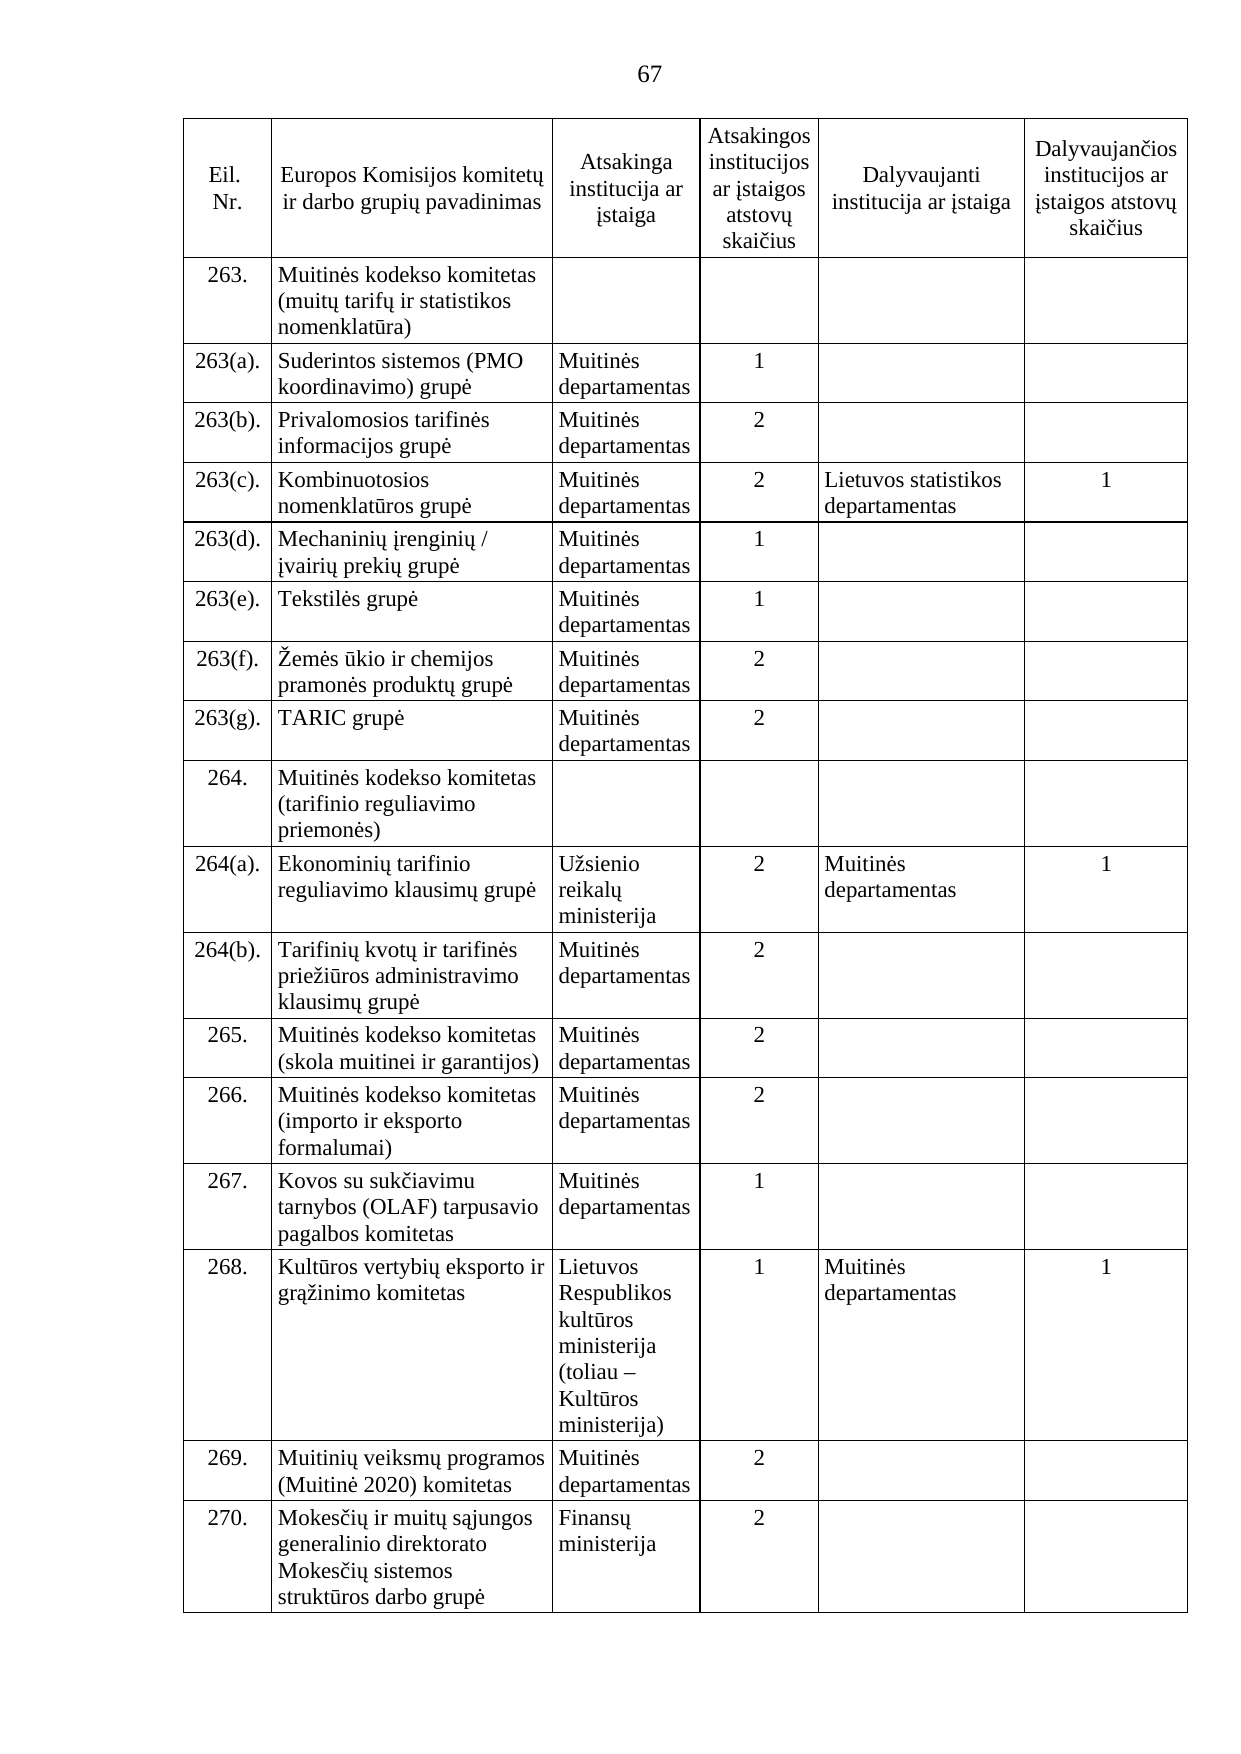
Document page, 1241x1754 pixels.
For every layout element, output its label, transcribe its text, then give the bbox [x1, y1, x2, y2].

table_cell 263(b). [184, 403, 271, 462]
table_header Europos Komisijos komitetų ir darbo grupių pavadinimas [272, 119, 552, 257]
table_cell [819, 642, 1024, 700]
table_cell [1025, 761, 1187, 846]
table_cell 263(e). [184, 582, 271, 641]
table_cell [819, 1019, 1024, 1077]
table_cell 1 [701, 344, 818, 402]
table_cell Ekonominių tarifinio reguliavimo klausimų grupė [272, 847, 552, 932]
table_cell Užsienio reikalų ministerija [553, 847, 699, 932]
table_cell Muitinės departamentas [553, 1078, 699, 1163]
table_cell TARIC grupė [272, 701, 552, 760]
table_cell Muitinės departamentas [553, 1019, 699, 1077]
table_cell 268. [184, 1250, 271, 1440]
table_cell Tekstilės grupė [272, 582, 552, 641]
table_cell Muitinės kodekso komitetas (importo ir eksporto formalumai) [272, 1078, 552, 1163]
table_cell Muitinės departamentas [819, 1250, 1024, 1440]
table_cell [1025, 701, 1187, 760]
table_cell [1025, 933, 1187, 1018]
table_cell Lietuvos Respublikos kultūros ministerija (toliau – Kultūros ministerija) [553, 1250, 699, 1440]
table_cell [819, 761, 1024, 846]
table_cell 263(a). [184, 344, 271, 402]
table_cell 1 [1025, 1250, 1187, 1440]
table_cell Muitinės departamentas [553, 582, 699, 641]
table_cell [1025, 1019, 1187, 1077]
table_cell 270. [184, 1501, 271, 1612]
table_cell Mechaninių įrenginių / įvairių prekių grupė [272, 523, 552, 581]
table_cell 264(b). [184, 933, 271, 1018]
table_cell 1 [1025, 847, 1187, 932]
table_cell Muitinės departamentas [553, 523, 699, 581]
table_cell 2 [701, 463, 818, 521]
table_cell 2 [701, 642, 818, 700]
table_cell 264(a). [184, 847, 271, 932]
table_cell 266. [184, 1078, 271, 1163]
table_header Dalyvaujanti institucija ar įstaiga [819, 119, 1024, 257]
table_cell Finansų ministerija [553, 1501, 699, 1612]
table_cell Kultūros vertybių eksporto ir grąžinimo komitetas [272, 1250, 552, 1440]
table_header Dalyvaujančios institucijos ar įstaigos atstovų skaičius [1025, 119, 1187, 257]
table_cell Kovos su sukčiavimu tarnybos (OLAF) tarpusavio pagalbos komitetas [272, 1164, 552, 1249]
table_cell 269. [184, 1441, 271, 1500]
table_cell Tarifinių kvotų ir tarifinės priežiūros administravimo klausimų grupė [272, 933, 552, 1018]
table_cell [819, 403, 1024, 462]
table_cell [819, 1501, 1024, 1612]
table_cell [1025, 523, 1187, 581]
table_cell [1025, 403, 1187, 462]
table_cell Žemės ūkio ir chemijos pramonės produktų grupė [272, 642, 552, 700]
table_cell [819, 258, 1024, 343]
table_cell 265. [184, 1019, 271, 1077]
table_cell [819, 582, 1024, 641]
table_cell Lietuvos statistikos departamentas [819, 463, 1024, 521]
table_cell [1025, 582, 1187, 641]
table_cell Mokesčių ir muitų sąjungos generalinio direktorato Mokesčių sistemos struktūros darbo grupė [272, 1501, 552, 1612]
table_cell Muitinės departamentas [553, 403, 699, 462]
table_cell [1025, 1441, 1187, 1500]
table_header Atsakinga institucija ar įstaiga [553, 119, 699, 257]
table_header Atsakingos institucijos ar įstaigos atstovų skaičius [701, 119, 818, 257]
table_cell 2 [701, 1019, 818, 1077]
table_cell Muitinės departamentas [553, 933, 699, 1018]
table_cell [1025, 642, 1187, 700]
table_cell Privalomosios tarifinės informacijos grupė [272, 403, 552, 462]
table_cell [819, 701, 1024, 760]
table_cell 1 [701, 1164, 818, 1249]
table_cell [1025, 1164, 1187, 1249]
table_cell 263(c). [184, 463, 271, 521]
table_cell 267. [184, 1164, 271, 1249]
table_cell Muitinės departamentas [553, 344, 699, 402]
table_cell [819, 1078, 1024, 1163]
table_cell Muitinės kodekso komitetas (skola muitinei ir garantijos) [272, 1019, 552, 1077]
table_cell 263. [184, 258, 271, 343]
table_cell 1 [701, 582, 818, 641]
table_cell Muitinės departamentas [553, 701, 699, 760]
table_cell 2 [701, 701, 818, 760]
table_cell Muitinės kodekso komitetas (muitų tarifų ir statistikos nomenklatūra) [272, 258, 552, 343]
table_cell [819, 344, 1024, 402]
table_cell 2 [701, 933, 818, 1018]
table_cell 2 [701, 847, 818, 932]
table_cell Suderintos sistemos (PMO koordinavimo) grupė [272, 344, 552, 402]
table_cell [553, 258, 699, 343]
table_cell Kombinuotosios nomenklatūros grupė [272, 463, 552, 521]
table_cell Muitinės departamentas [553, 642, 699, 700]
table_cell 263(g). [184, 701, 271, 760]
table_cell [553, 761, 699, 846]
table_header Eil. Nr. [184, 119, 271, 257]
table_cell 2 [701, 1501, 818, 1612]
table_cell 2 [701, 1441, 818, 1500]
table_cell [1025, 1501, 1187, 1612]
table_cell [819, 1164, 1024, 1249]
table_cell 2 [701, 1078, 818, 1163]
table_cell 1 [701, 1250, 818, 1440]
table_cell Muitinės departamentas [819, 847, 1024, 932]
table_cell Muitinės departamentas [553, 463, 699, 521]
table_cell 1 [701, 523, 818, 581]
table_cell 1 [1025, 463, 1187, 521]
table_cell Muitinės kodekso komitetas (tarifinio reguliavimo priemonės) [272, 761, 552, 846]
table_cell [701, 258, 818, 343]
table_cell 263(d). [184, 523, 271, 581]
table_cell [701, 761, 818, 846]
table_cell 2 [701, 403, 818, 462]
table_cell 263(f). [184, 642, 271, 700]
table_cell [819, 1441, 1024, 1500]
table_cell Muitinių veiksmų programos (Muitinė 2020) komitetas [272, 1441, 552, 1500]
table_cell Muitinės departamentas [553, 1164, 699, 1249]
table_cell [819, 523, 1024, 581]
table_cell [1025, 1078, 1187, 1163]
table_cell Muitinės departamentas [553, 1441, 699, 1500]
table_cell [1025, 258, 1187, 343]
table_cell [819, 933, 1024, 1018]
table_cell 264. [184, 761, 271, 846]
table_cell [1025, 344, 1187, 402]
